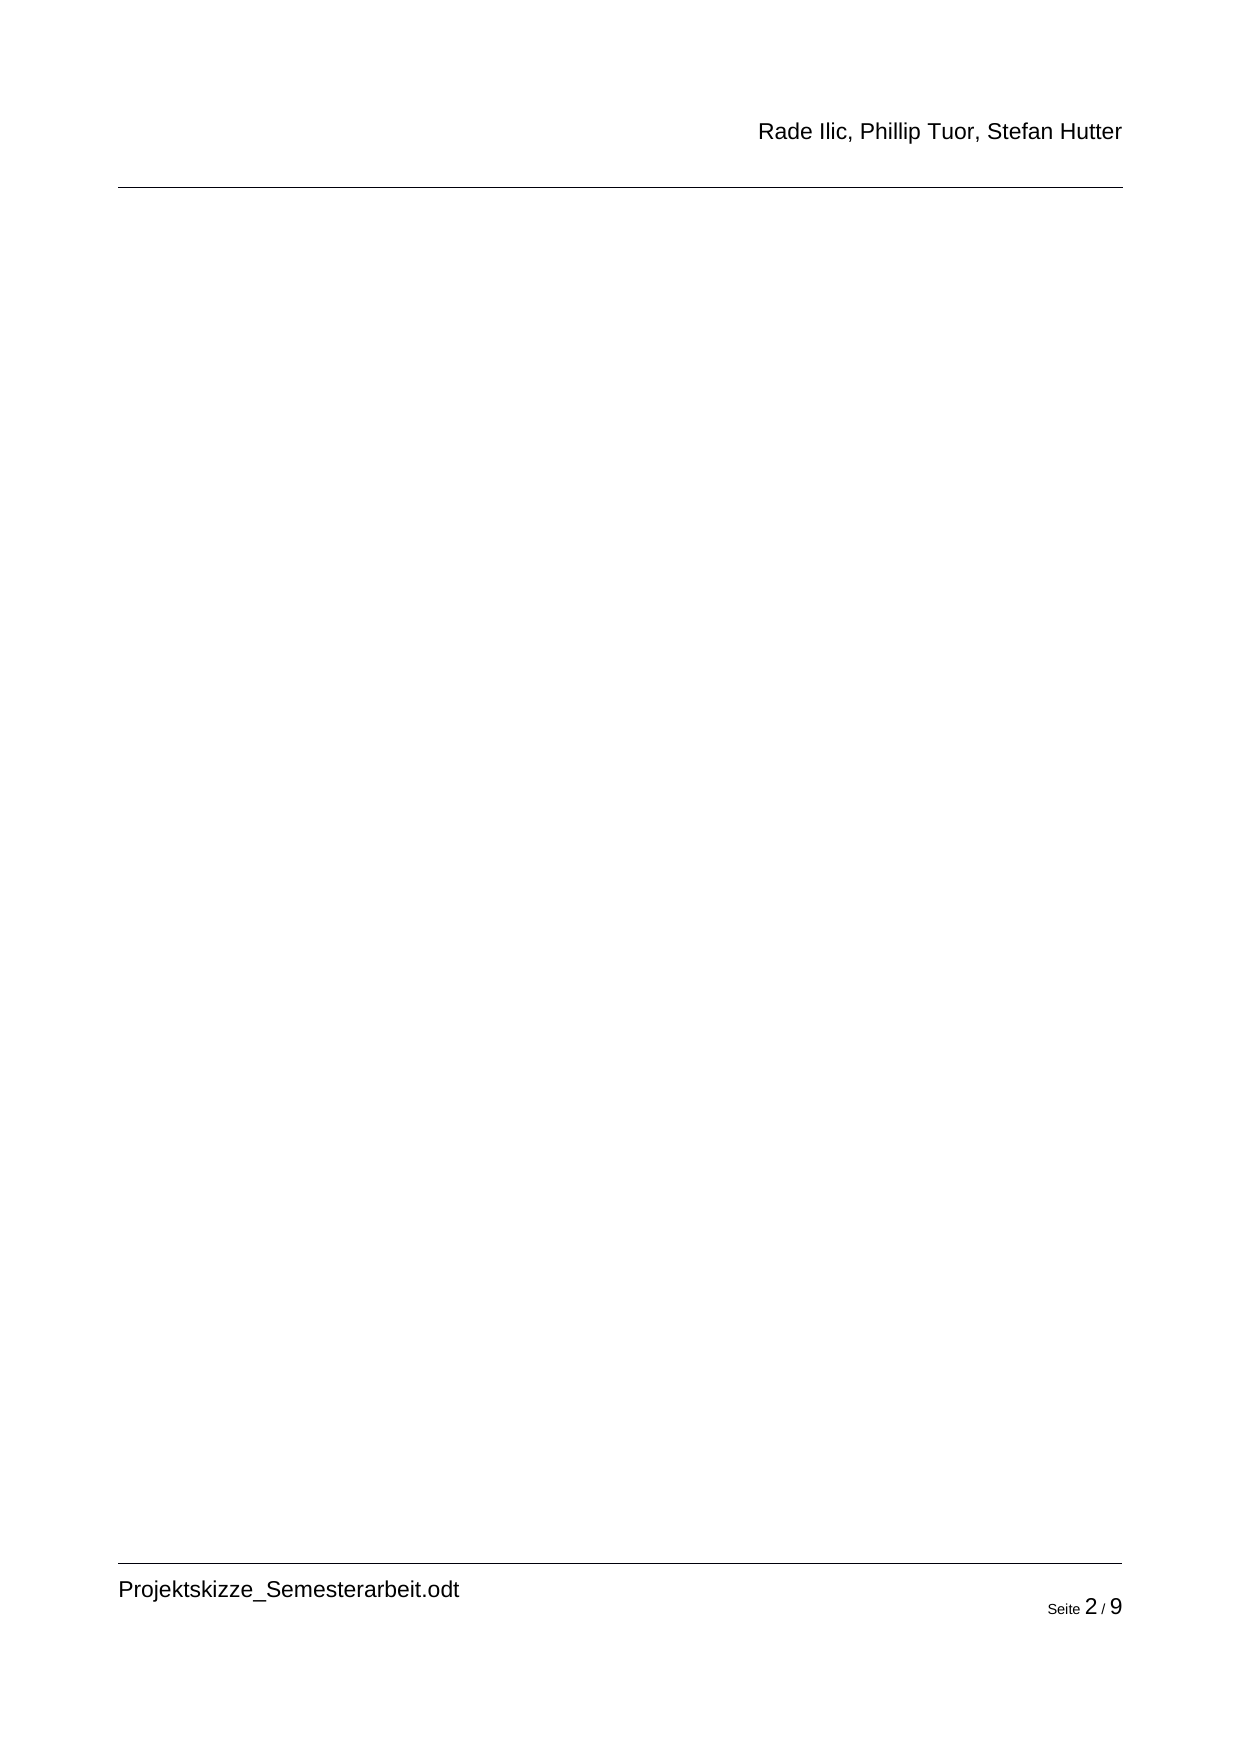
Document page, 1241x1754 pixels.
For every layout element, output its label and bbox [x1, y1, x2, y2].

table_cell [117, 217, 1091, 242]
